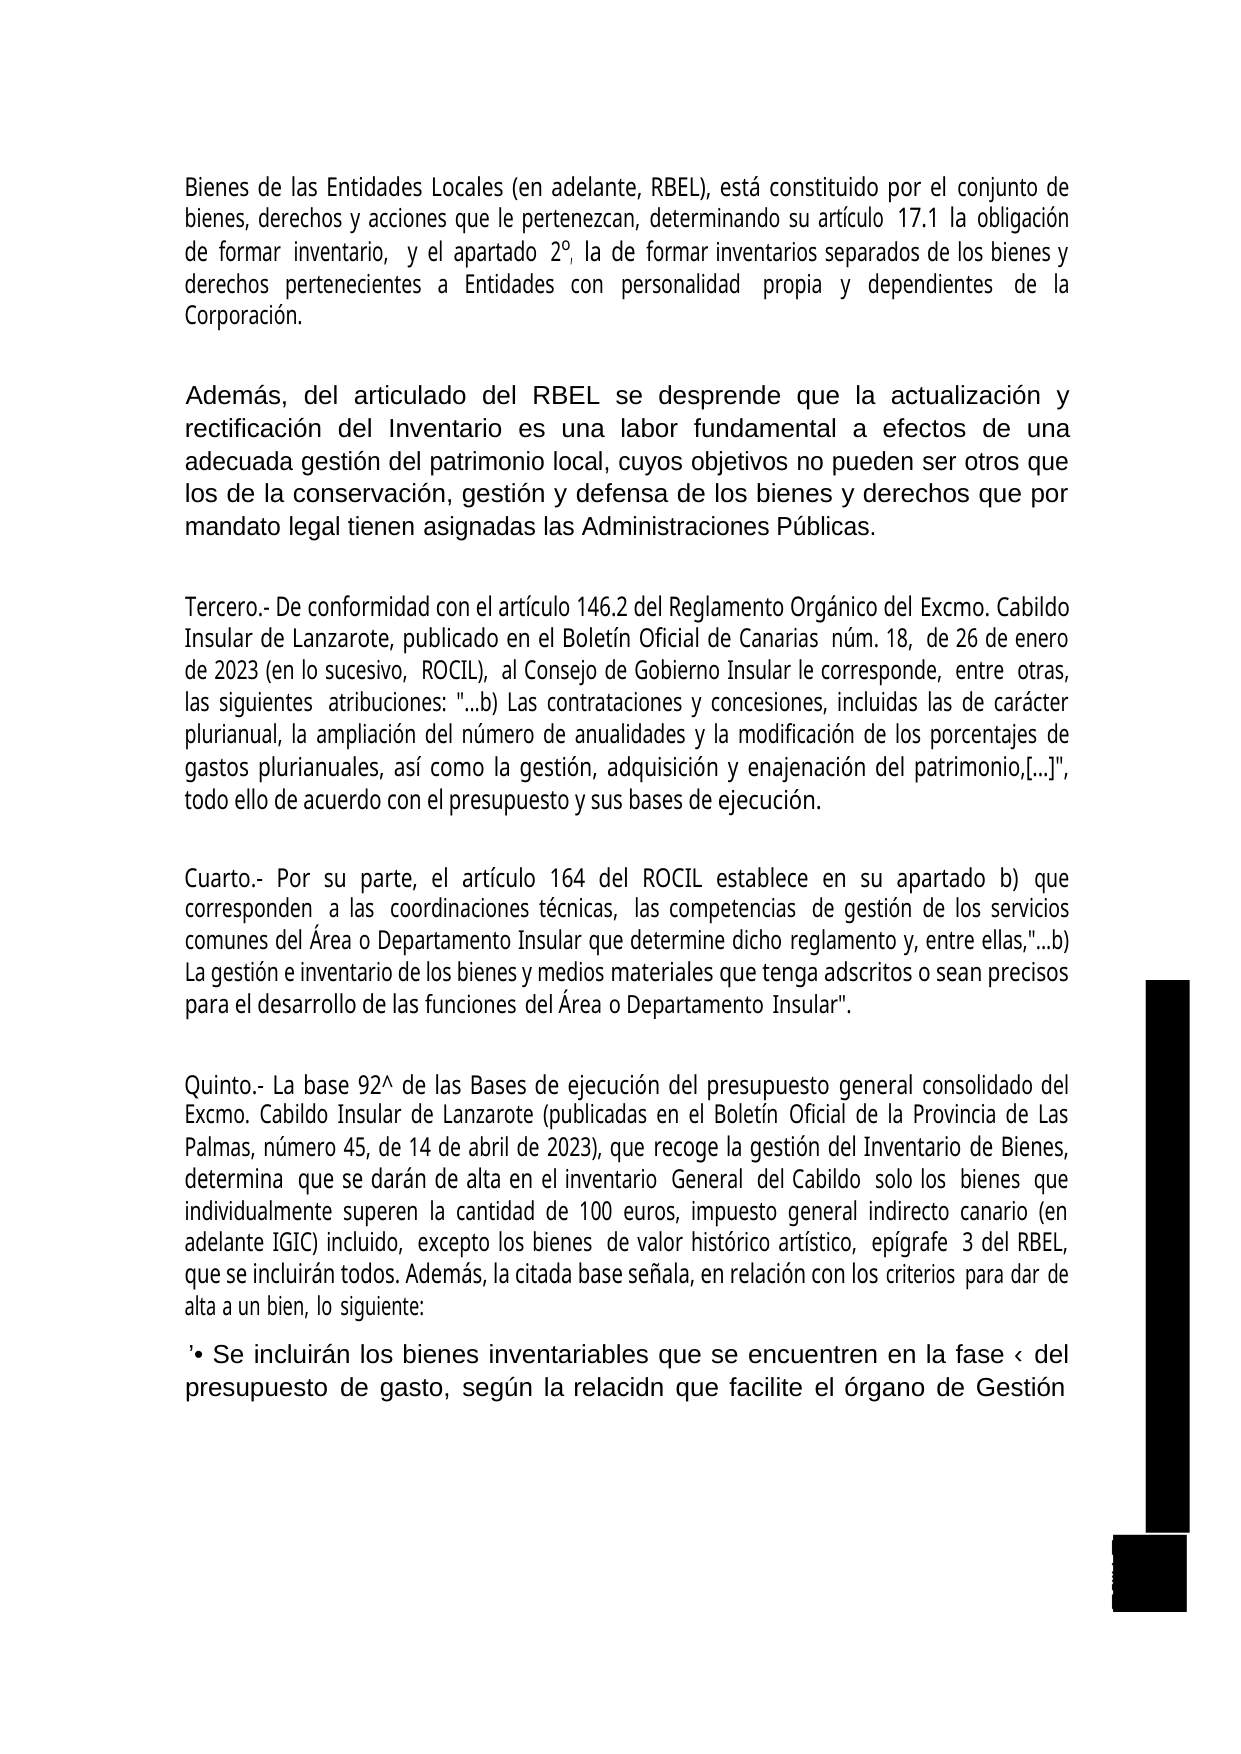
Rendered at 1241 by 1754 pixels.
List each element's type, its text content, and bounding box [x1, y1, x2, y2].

picture [1111, 980, 1190, 1612]
text Además, del articulado del RBEL se desprende que la actualización y rectificación del Inventario es una labor fundamental a efectos de una adecuada gestión del patrimonio local, cuyos objetivos no pueden ser otros que los de la conservación, gestión y defensa de los bienes y derechos que por mandato legal tienen asignadas las Administraciones Públicas. [184, 380, 1070, 541]
text ’• Se incluirán los bienes inventariables que se encuentren en la fase ‹ del presupuesto de gasto, según la relacidn que facilite el órgano de Gestión [185, 1339, 1069, 1402]
text Cuarto.- Por su parte, el artículo 164 del ROCIL establece en su apartado b) que corresponden a las coordinaciones técnicas, las competencias de gestión de los servicios comunes del Área o Departamento Insular que determine dicho reglamento y, entre ellas,"...b) La gestión e inventario de los bienes y medios materiales que tenga adscritos o sean precisos para el desarrollo de las funciones del Área o Departamento Insular". [184, 862, 1069, 1021]
text Quinto.- La base 92^ de las Bases de ejecución del presupuesto general consolidado del Excmo. Cabildo Insular de Lanzarote (publicadas en el Boletín Oficial de la Provincia de Las Palmas, número 45, de 14 de abril de 2023), que recoge la gestión del Inventario de Bienes, determina que se darán de alta en el inventario General del Cabildo solo los bienes que individualmente superen la cantidad de 100 euros, impuesto general indirecto canario (en adelante IGIC) incluido, excepto los bienes de valor histórico artístico, epígrafe 3 del RBEL, que se incluirán todos. Además, la citada base señala, en relación con los criterios para dar de alta a un bien, lo siguiente: [184, 1069, 1069, 1323]
text Tercero.- De conformidad con el artículo 146.2 del Reglamento Orgánico del Excmo. Cabildo Insular de Lanzarote, publicado en el Boletín Oficial de Canarias núm. 18, de 26 de enero de 2023 (en lo sucesivo, ROCIL), al Consejo de Gobierno Insular le corresponde, entre otras, las siguientes atribuciones: "...b) Las contrataciones y concesiones, incluidas las de carácter plurianual, la ampliación del número de anualidades y la modificación de los porcentajes de gastos plurianuales, así como la gestión, adquisición y enajenación del patrimonio,[...]", todo ello de acuerdo con el presupuesto y sus bases de ejecución. [184, 590, 1070, 817]
text Bienes de las Entidades Locales (en adelante, RBEL), está constituido por el conjunto de bienes, derechos y acciones que le pertenezcan, determinando su artículo 17.1 la obligación de formar inventario, y el apartado 2o, la de formar inventarios separados de los bienes y derechos pertenecientes a Entidades con personalidad propia y dependientes de la Corporación. [184, 172, 1069, 332]
